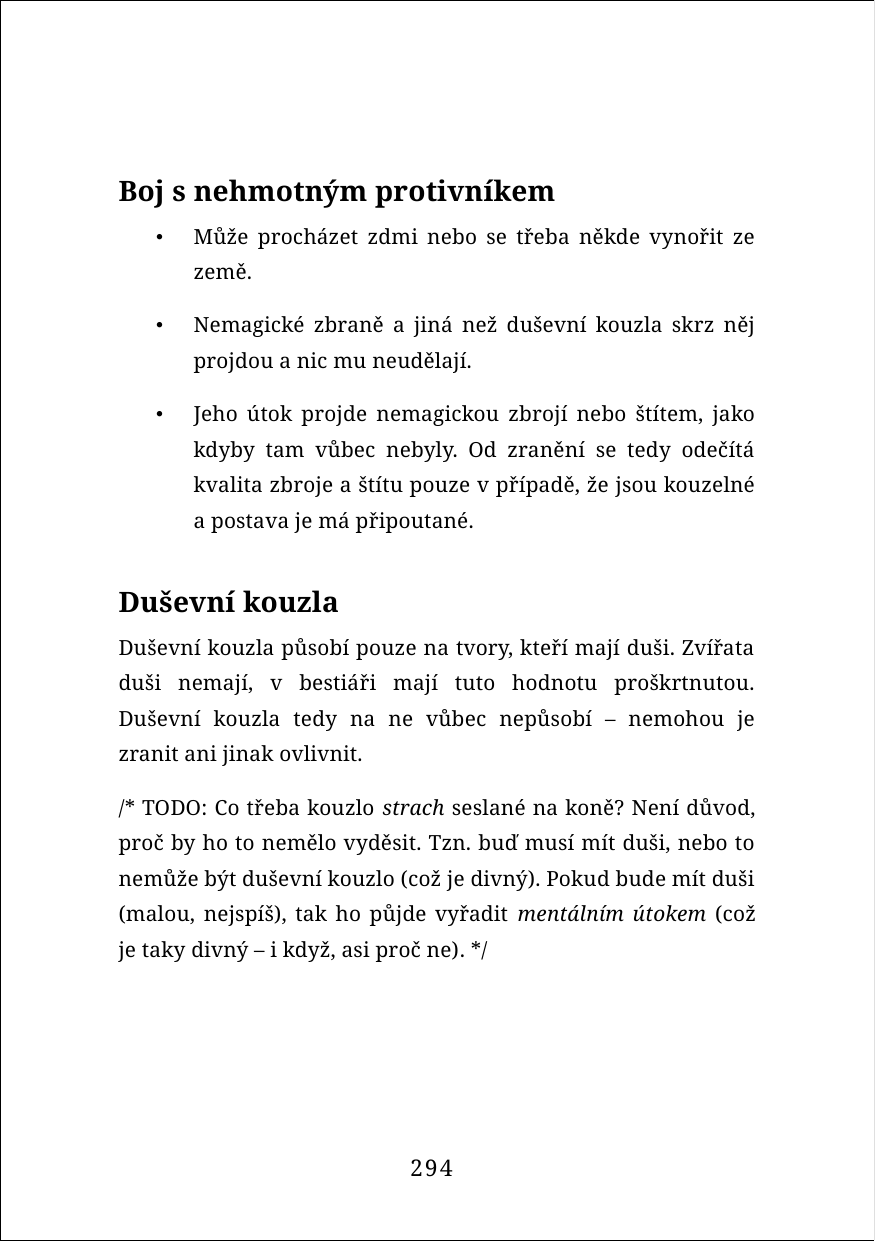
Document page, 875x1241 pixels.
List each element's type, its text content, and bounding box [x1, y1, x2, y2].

subtitle Boj s nehmotným protivníkem [118, 172, 756, 210]
text Duševní kouzla působí pouze na tvory, kteří mají duši. Zvířata duši nemají, v bestiáři mají tuto hodnotu proškrtnutou. Duševní kouzla tedy na ne vůbec nepůsobí – nemohou je zranit ani jinak ovlivnit. [118, 633, 756, 768]
subtitle Duševní kouzla [118, 583, 756, 621]
text /* TODO: Co třeba kouzlo strach seslané na koně? Není důvod, proč by ho to nemělo vyděsit. Tzn. buď musí mít duši, nebo to nemůže být duševní kouzlo (což je divný). Pokud bude mít duši (malou, nejspíš), tak ho půjde vyřadit mentálním útokem (což je taky divný – i když, asi proč ne). */ [118, 793, 756, 963]
list Může procházet zdmi nebo se třeba někde vynořit ze země. [156, 222, 756, 286]
list Nemagické zbraně a jiná než duševní kouzla skrz něj projdou a nic mu neudělají. [156, 311, 756, 374]
list Jeho útok projde nemagickou zbrojí nebo štítem, jako kdyby tam vůbec nebyly. Od zranění se tedy odečítá kvalita zbroje a štítu pouze v případě, že jsou kouzelné a postava je má připoutané. [156, 399, 756, 534]
